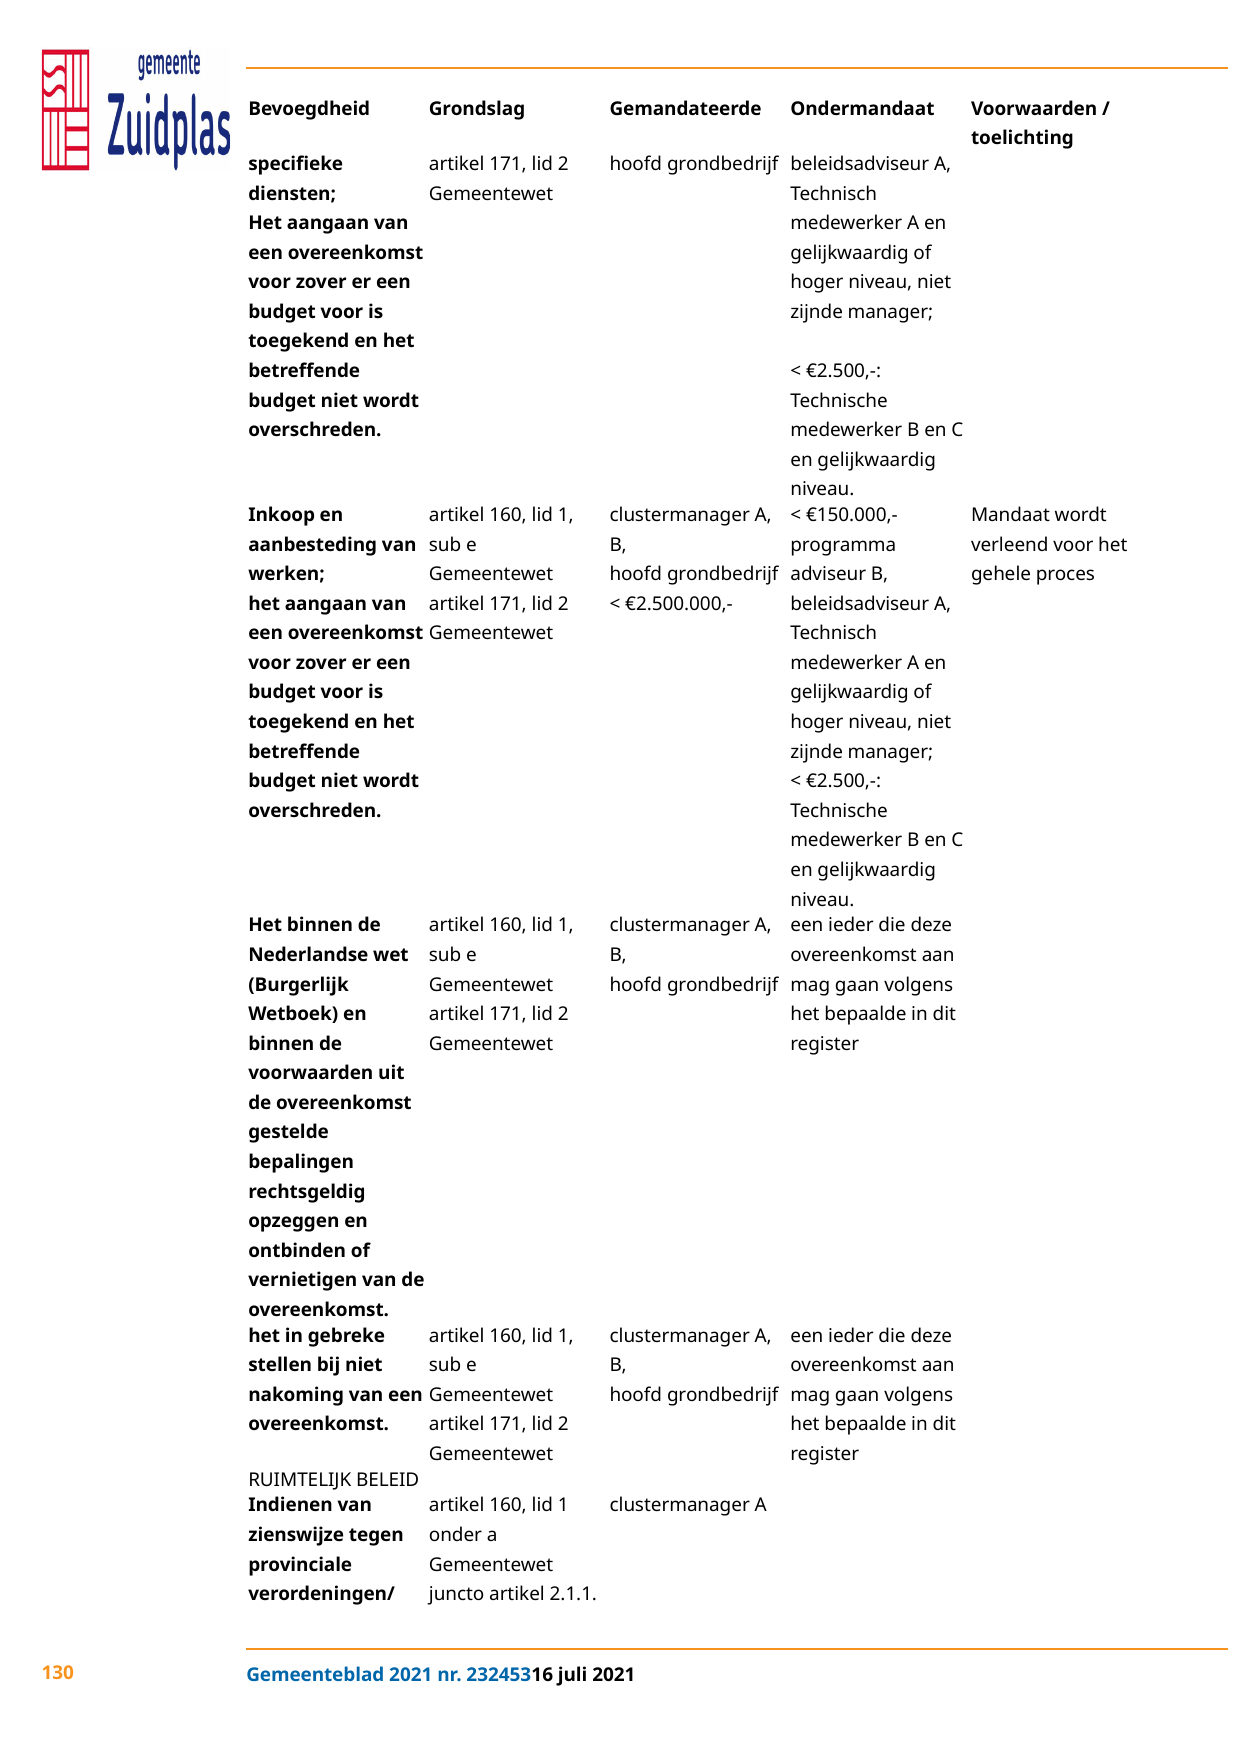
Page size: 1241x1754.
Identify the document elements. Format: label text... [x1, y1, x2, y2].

table_header Gemandateerde [609, 95, 790, 150]
table_cell een ieder die deze overeenkomst aan mag gaan volgens het bepaalde in dit register [790, 912, 971, 1322]
table_cell [971, 1492, 1152, 1606]
table_cell een ieder die deze overeenkomst aan mag gaan volgens het bepaalde in dit register [790, 1322, 971, 1466]
table_cell [971, 912, 1152, 1322]
table_header Ondermandaat [790, 95, 971, 150]
table_cell artikel 160, lid 1 onder a Gemeentewet juncto artikel 2.1.1. [429, 1492, 609, 1606]
table_cell RUIMTELIJK BELEID [248, 1466, 1152, 1492]
table_cell specifieke diensten; Het aangaan van een overeenkomst voor zover er een budget voor is toegekend en het betreffende budget niet wordt overschreden. [248, 150, 429, 501]
table_cell Inkoop en aanbesteding van werken; het aangaan van een overeenkomst voor zover er een budget voor is toegekend en het betreffende budget niet wordt overschreden. [248, 501, 429, 912]
table_cell beleidsadviseur A, Technisch medewerker A en gelijkwaardig of hoger niveau, niet zijnde manager; < €2.500,-: Technische medewerker B en C en gelijkwaardig niveau. [790, 150, 971, 501]
table_cell clustermanager A, B, hoofd grondbedrijf [609, 912, 790, 1322]
table_cell < €150.000,-programma adviseur B, beleidsadviseur A, Technisch medewerker A en gelijkwaardig of hoger niveau, niet zijnde manager; < €2.500,-: Technische medewerker B en C en gelijkwaardig niveau. [790, 501, 971, 912]
table_cell artikel 171, lid 2 Gemeentewet [429, 150, 609, 501]
table_cell clustermanager A [609, 1492, 790, 1606]
table_cell artikel 160, lid 1, sub e Gemeentewet artikel 171, lid 2 Gemeentewet [429, 501, 609, 912]
table_header Voorwaarden / toelichting [971, 95, 1152, 150]
table_cell Het binnen de Nederlandse wet (Burgerlijk Wetboek) en binnen de voorwaarden uit de overeenkomst gestelde bepalingen rechtsgeldig opzeggen en ontbinden of vernietigen van de overeenkomst. [248, 912, 429, 1322]
table_cell hoofd grondbedrijf [609, 150, 790, 501]
table_cell clustermanager A, B, hoofd grondbedrijf < €2.500.000,- [609, 501, 790, 912]
table_cell [971, 1322, 1152, 1466]
picture [41, 47, 231, 172]
table_header Bevoegdheid [248, 95, 429, 150]
table_header Grondslag [429, 95, 609, 150]
table_cell clustermanager A, B, hoofd grondbedrijf [609, 1322, 790, 1466]
table_cell Mandaat wordt verleend voor het gehele proces [971, 501, 1152, 912]
table_cell het in gebreke stellen bij niet nakoming van een overeenkomst. [248, 1322, 429, 1466]
table_cell [971, 150, 1152, 501]
table_cell Indienen van zienswijze tegen provinciale verordeningen/ [248, 1492, 429, 1606]
table_cell artikel 160, lid 1, sub e Gemeentewet artikel 171, lid 2 Gemeentewet [429, 912, 609, 1322]
table_cell [790, 1492, 971, 1606]
table_cell artikel 160, lid 1, sub e Gemeentewet artikel 171, lid 2 Gemeentewet [429, 1322, 609, 1466]
